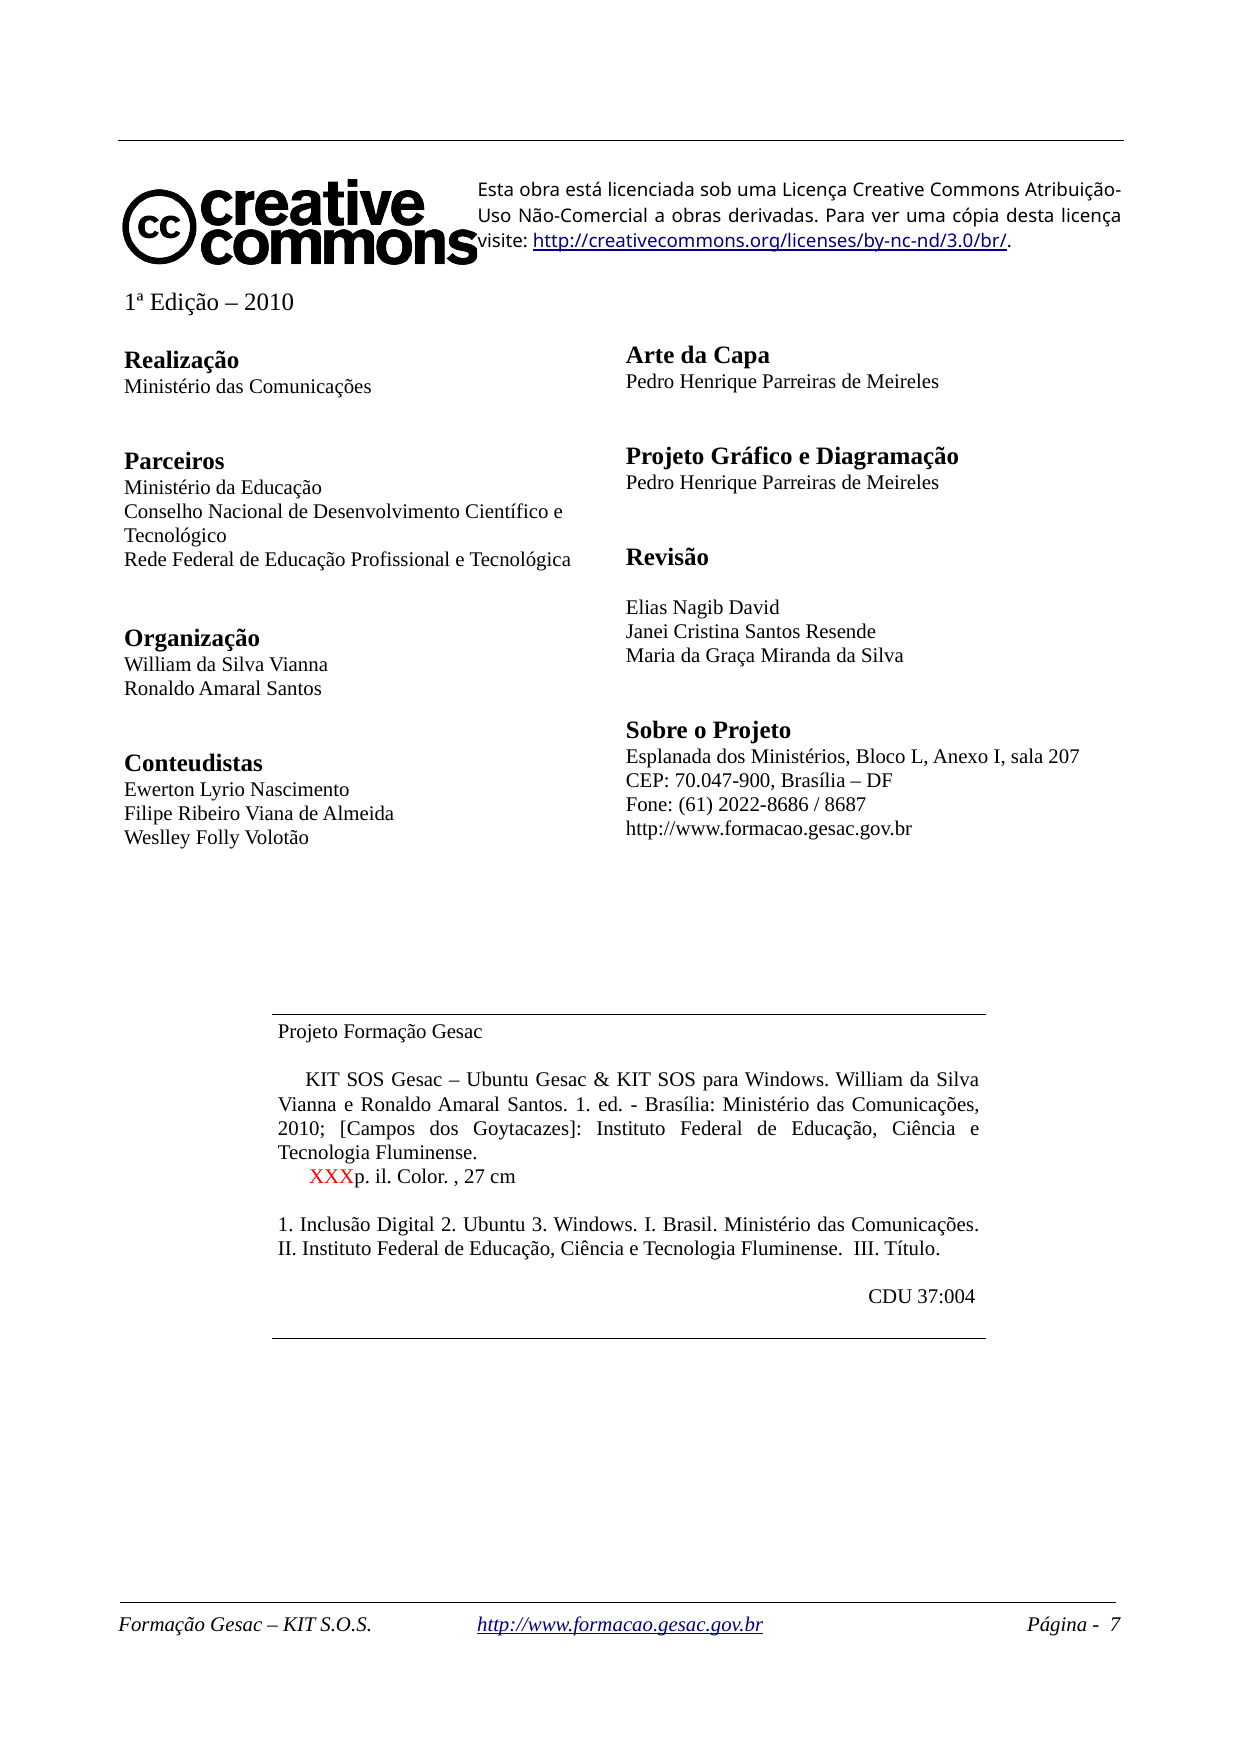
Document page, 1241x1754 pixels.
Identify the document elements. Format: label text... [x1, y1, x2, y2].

text Esta obra está licenciada sob uma Licença Creative Commons Atribuição-Uso Não-Comercial a obras derivadas. Para ver uma cópia desta licença visite: http://creativecommons.org/licenses/by-nc-nd/3.0/br/. [118, 176, 1122, 253]
table_header Projeto Formação Gesac KIT SOS Gesac – Ubuntu Gesac & KIT SOS para Windows. William da Silva Vianna e Ronaldo Amaral Santos. 1. ed. - Brasília: Ministério das Comunicações, 2010; [Campos dos Goytacazes]: Instituto Federal de Educação, Ciência e Tecnologia Fluminense. XXXp. il. Color. , 27 cm 1. Inclusão Digital 2. Ubuntu 3. Windows. I. Brasil. Ministério das Comunicações. II. Instituto Federal de Educação, Ciência e Tecnologia Fluminense. III. Título. CDU 37:004 [272, 1015, 986, 1338]
table_header 1ª Edição – 2010 Realização Ministério das Comunicações Parceiros Ministério da Educação Conselho Nacional de Desenvolvimento Científico e Tecnológico Rede Federal de Educação Profissional e Tecnológica Organização William da Silva Vianna Ronaldo Amaral Santos Conteudistas Ewerton Lyrio Nascimento Filipe Ribeiro Viana de Almeida Weslley Folly Volotão [118, 282, 620, 956]
table_header Arte da Capa Pedro Henrique Parreiras de Meireles Projeto Gráfico e Diagramação Pedro Henrique Parreiras de Meireles Revisão Elias Nagib David Janei Cristina Santos Resende Maria da Graça Miranda da Silva Sobre o Projeto Esplanada dos Ministérios, Bloco L, Anexo I, sala 207 CEP: 70.047-900, Brasília – DF Fone: (61) 2022-8686 / 8687 http://www.formacao.gesac.gov.br [620, 282, 1122, 956]
picture [122, 179, 478, 265]
